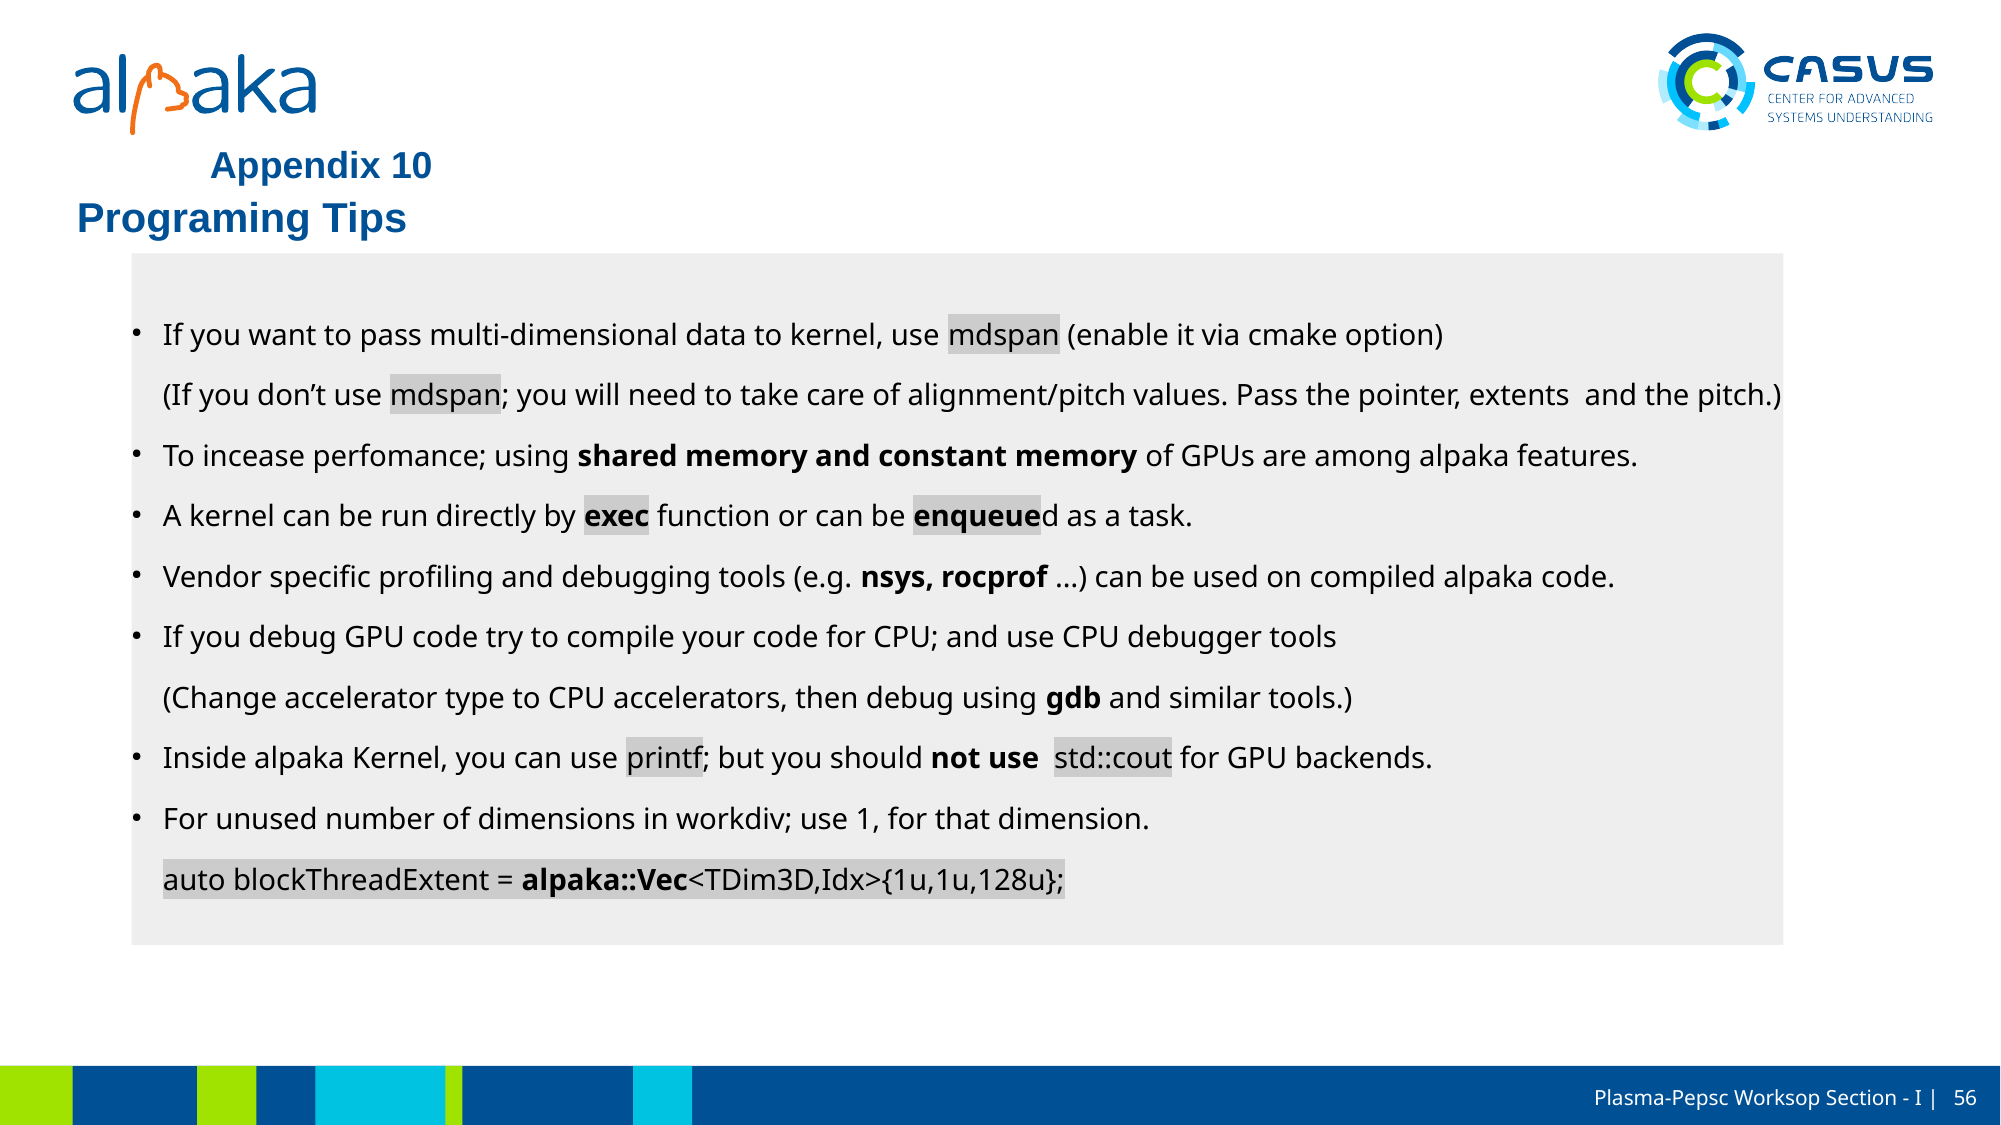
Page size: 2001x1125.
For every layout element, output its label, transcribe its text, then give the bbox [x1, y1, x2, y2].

picture [1658, 33, 1933, 131]
list If you want to pass multi-dimensional data to kernel, use mdspan (enable it via cmake option) (If you don’t use mdspan; you will need to take care of alignment/pitch values. Pass the pointer, extents and the pitch.) To incease perfomance; using shared memory and constant memory of GPUs are among alpaka features. A kernel can be run directly by exec function or can be enqueued as a task. Vendor specific profiling and debugging tools (e.g. nsys, rocprof …) can be used on compiled alpaka code. If you debug GPU code try to compile your code for CPU; and use CPU debugger tools (Change accelerator type to CPU accelerators, then debug using gdb and similar tools.) Inside alpaka Kernel, you can use printf; but you should not use std::cout for GPU backends. For unused number of dimensions in workdiv; use 1, for that dimension. auto blockThreadExtent = alpaka::Vec<TDim3D,Idx>{1u,1u,128u}; [131, 253, 1784, 945]
picture [72, 53, 317, 136]
text_box Appendix 10 [195, 136, 492, 236]
text_box Programing Tips [62, 187, 745, 296]
